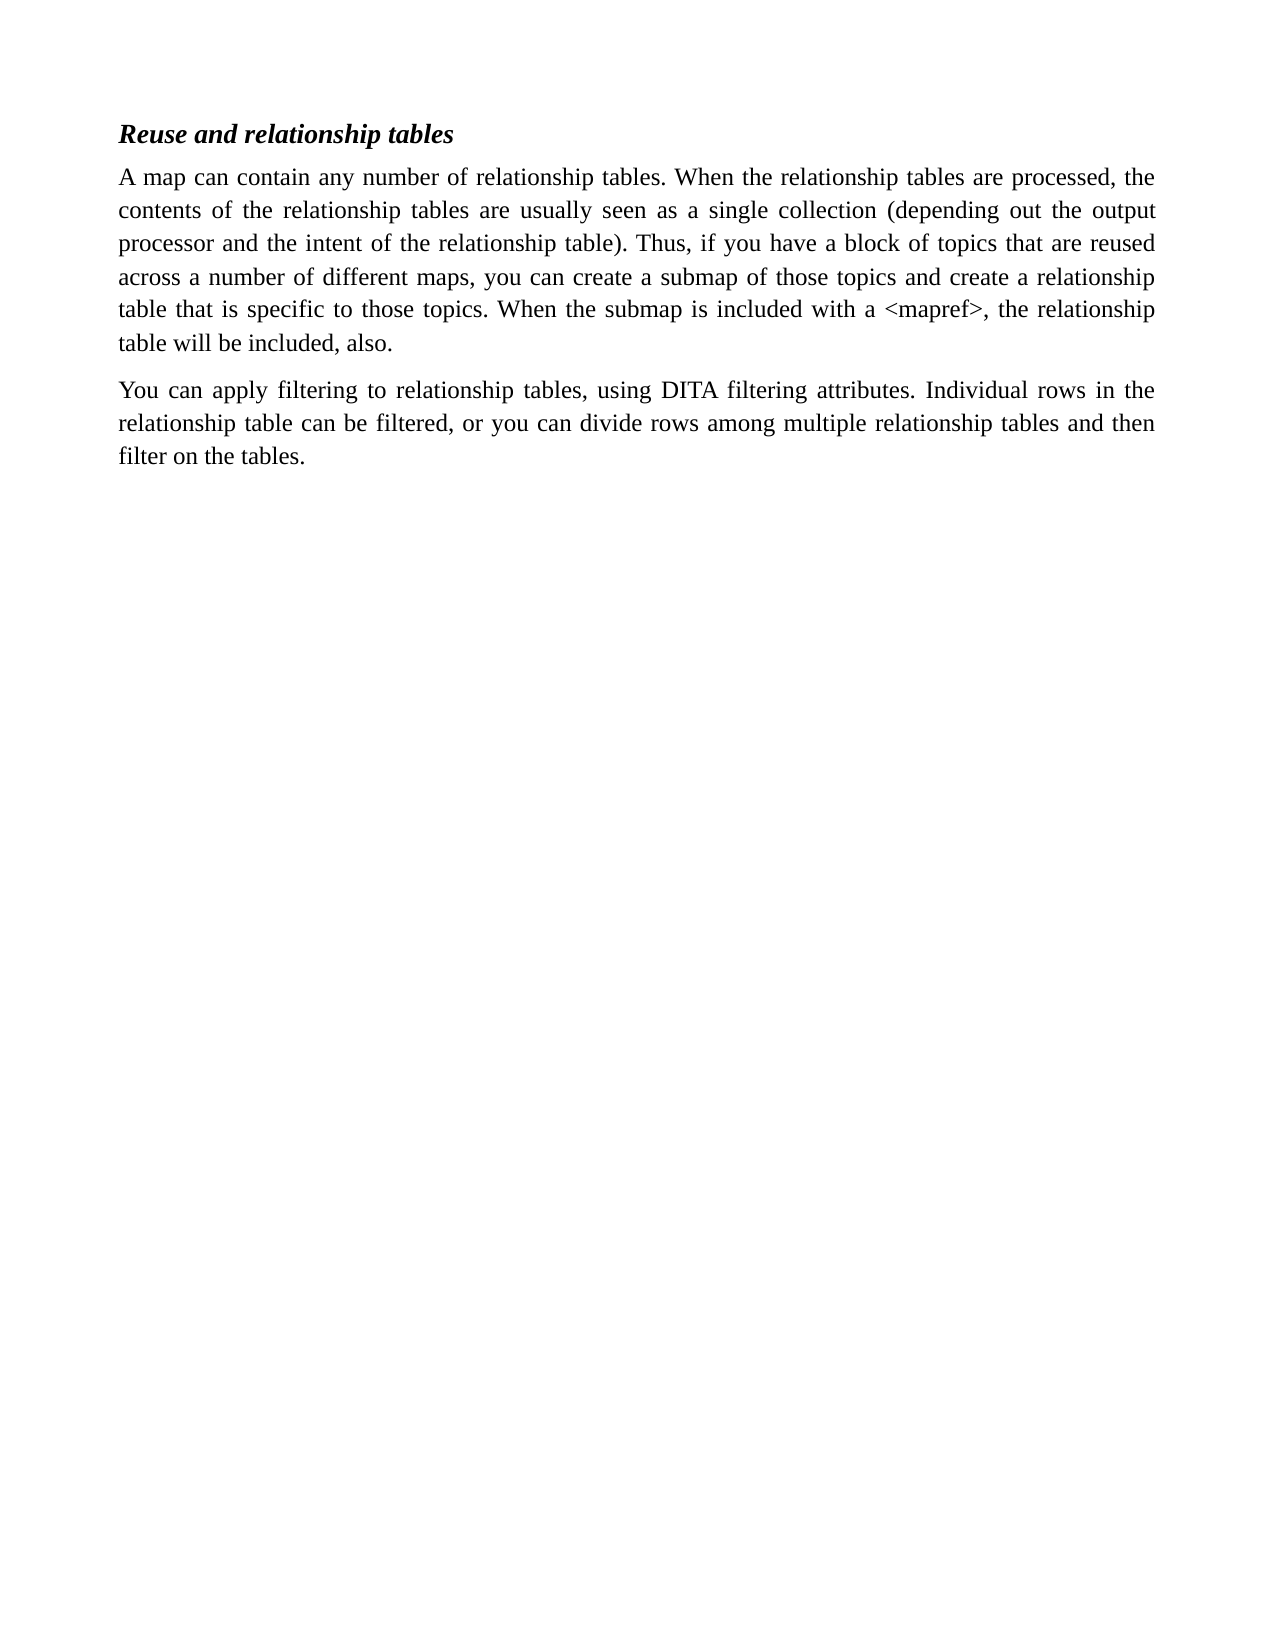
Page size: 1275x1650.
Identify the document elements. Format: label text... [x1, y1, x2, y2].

subtitle Reuse and relationship tables [118, 118, 1157, 150]
text A map can contain any number of relationship tables. When the relationship tables are processed, the contents of the relationship tables are usually seen as a single collection (depending out the output processor and the intent of the relationship table). Thus, if you have a block of topics that are reused across a number of different maps, you can create a submap of those topics and create a relationship table that is specific to those topics. When the submap is included with a <mapref>, the relationship table will be included, also. [118, 162, 1157, 356]
text You can apply filtering to relationship tables, using DITA filtering attributes. Individual rows in the relationship table can be filtered, or you can divide rows among multiple relationship tables and then filter on the tables. [118, 375, 1157, 470]
